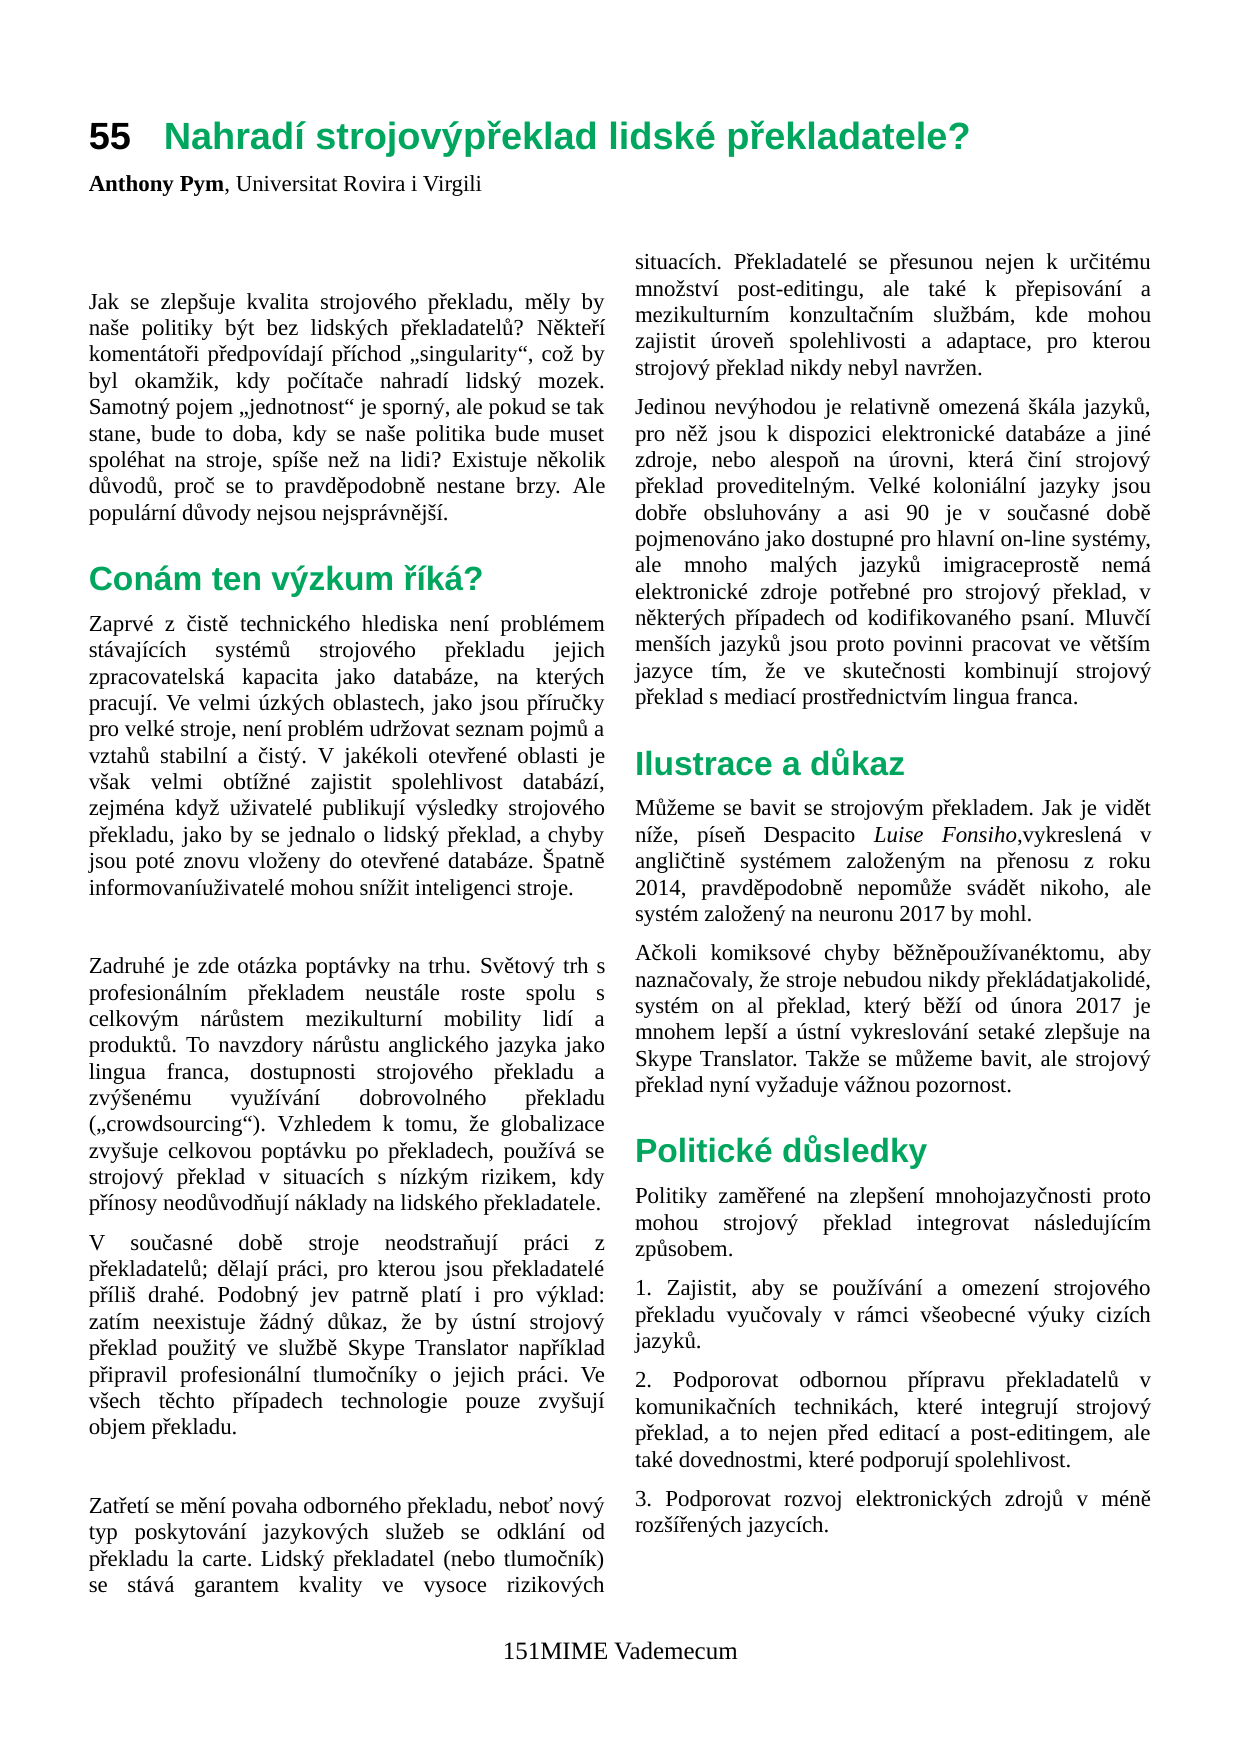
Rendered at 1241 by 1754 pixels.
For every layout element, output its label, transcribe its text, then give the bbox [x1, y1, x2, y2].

text Ačkoli komiksové chyby běžněpoužívanéktomu, aby naznačovaly, že stroje nebudou nikdy překládatjakolidé, systém on al překlad, který běží od února 2017 je mnohem lepší a ústní vykreslování setaké zlepšuje na Skype Translator. Takže se můžeme bavit, ale strojový překlad nyní vyžaduje vážnou pozornost. [635, 939, 1152, 1097]
subtitle Nahradí strojovýpřeklad lidské překladatele? [88, 113, 1152, 157]
subtitle Ilustrace a důkaz [635, 743, 1152, 782]
text 3. Podporovat rozvoj elektronických zdrojů v méně rozšířených jazycích. [635, 1485, 1152, 1538]
text Anthony Pym, Universitat Rovira i Virgili [88, 170, 1152, 196]
text Jedinou nevýhodou je relativně omezená škála jazyků, pro něž jsou k dispozici elektronické databáze a jiné zdroje, nebo alespoň na úrovni, která činí strojový překlad proveditelným. Velké koloniální jazyky jsou dobře obsluhovány a asi 90 je v současné době pojmenováno jako dostupné pro hlavní on-line systémy, ale mnoho malých jazyků imigraceprostě nemá elektronické zdroje potřebné pro strojový překlad, v některých případech od kodifikovaného psaní. Mluvčí menších jazyků jsou proto povinni pracovat ve větším jazyce tím, že ve skutečnosti kombinují strojový překlad s mediací prostřednictvím lingua franca. [635, 393, 1152, 709]
text Politiky zaměřené na zlepšení mnohojazyčnosti proto mohou strojový překlad integrovat následujícím způsobem. [635, 1182, 1152, 1261]
subtitle Politické důsledky [635, 1131, 1152, 1170]
text V současné době stroje neodstraňují práci z překladatelů; dělají práci, pro kterou jsou překladatelé příliš drahé. Podobný jev patrně platí i pro výklad: zatím neexistuje žádný důkaz, že by ústní strojový překlad použitý ve službě Skype Translator například připravil profesionální tlumočníky o jejich práci. Ve všech těchto případech technologie pouze zvyšují objem překladu. [88, 1229, 605, 1440]
text Jak se zlepšuje kvalita strojového překladu, měly by naše politiky být bez lidských překladatelů? Někteří komentátoři předpovídají příchod „singularity“, což by byl okamžik, kdy počítače nahradí lidský mozek. Samotný pojem „jednotnost“ je sporný, ale pokud se tak stane, bude to doba, kdy se naše politika bude muset spoléhat na stroje, spíše než na lidi? Existuje několik důvodů, proč se to pravděpodobně nestane brzy. Ale populární důvody nejsou nejsprávnější. [88, 288, 605, 525]
text Můžeme se bavit se strojovým překladem. Jak je vidět níže, píseň Despacito Luise Fonsiho,vykreslená v angličtině systémem založeným na přenosu z roku 2014, pravděpodobně nepomůže svádět nikoho, ale systém založený na neuronu 2017 by mohl. [635, 794, 1152, 926]
text Zaprvé z čistě technického hlediska není problémem stávajících systémů strojového překladu jejich zpracovatelská kapacita jako databáze, na kterých pracují. Ve velmi úzkých oblastech, jako jsou příručky pro velké stroje, není problém udržovat seznam pojmů a vztahů stabilní a čistý. V jakékoli otevřené oblasti je však velmi obtížné zajistit spolehlivost databází, zejména když uživatelé publikují výsledky strojového překladu, jako by se jednalo o lidský překlad, a chyby jsou poté znovu vloženy do otevřené databáze. Špatně informovaníuživatelé mohou snížit inteligenci stroje. [88, 610, 605, 900]
text 1. Zajistit, aby se používání a omezení strojového překladu vyučovaly v rámci všeobecné výuky cizích jazyků. [635, 1274, 1152, 1353]
text Zadruhé je zde otázka poptávky na trhu. Světový trh s profesionálním překladem neustále roste spolu s celkovým nárůstem mezikulturní mobility lidí a produktů. To navzdory nárůstu anglického jazyka jako lingua franca, dostupnosti strojového překladu a zvýšenému využívání dobrovolného překladu („crowdsourcing“). Vzhledem k tomu, že globalizace zvyšuje celkovou poptávku po překladech, používá se strojový překlad v situacích s nízkým rizikem, kdy přínosy neodůvodňují náklady na lidského překladatele. [88, 952, 605, 1216]
text Zatřetí se mění povaha odborného překladu, neboť nový typ poskytování jazykových služeb se odklání od překladu la carte. Lidský překladatel (nebo tlumočník) se stává garantem kvality ve vysoce rizikových [88, 1492, 605, 1597]
text 2. Podporovat odbornou přípravu překladatelů v komunikačních technikách, které integrují strojový překlad, a to nejen před editací a post-editingem, ale také dovednostmi, které podporují spolehlivost. [635, 1367, 1152, 1472]
text situacích. Překladatelé se přesunou nejen k určitému množství post-editingu, ale také k přepisování a mezikulturním konzultačním službám, kde mohou zajistit úroveň spolehlivosti a adaptace, pro kterou strojový překlad nikdy nebyl navržen. [635, 248, 1152, 380]
subtitle Conám ten výzkum říká? [88, 559, 605, 597]
